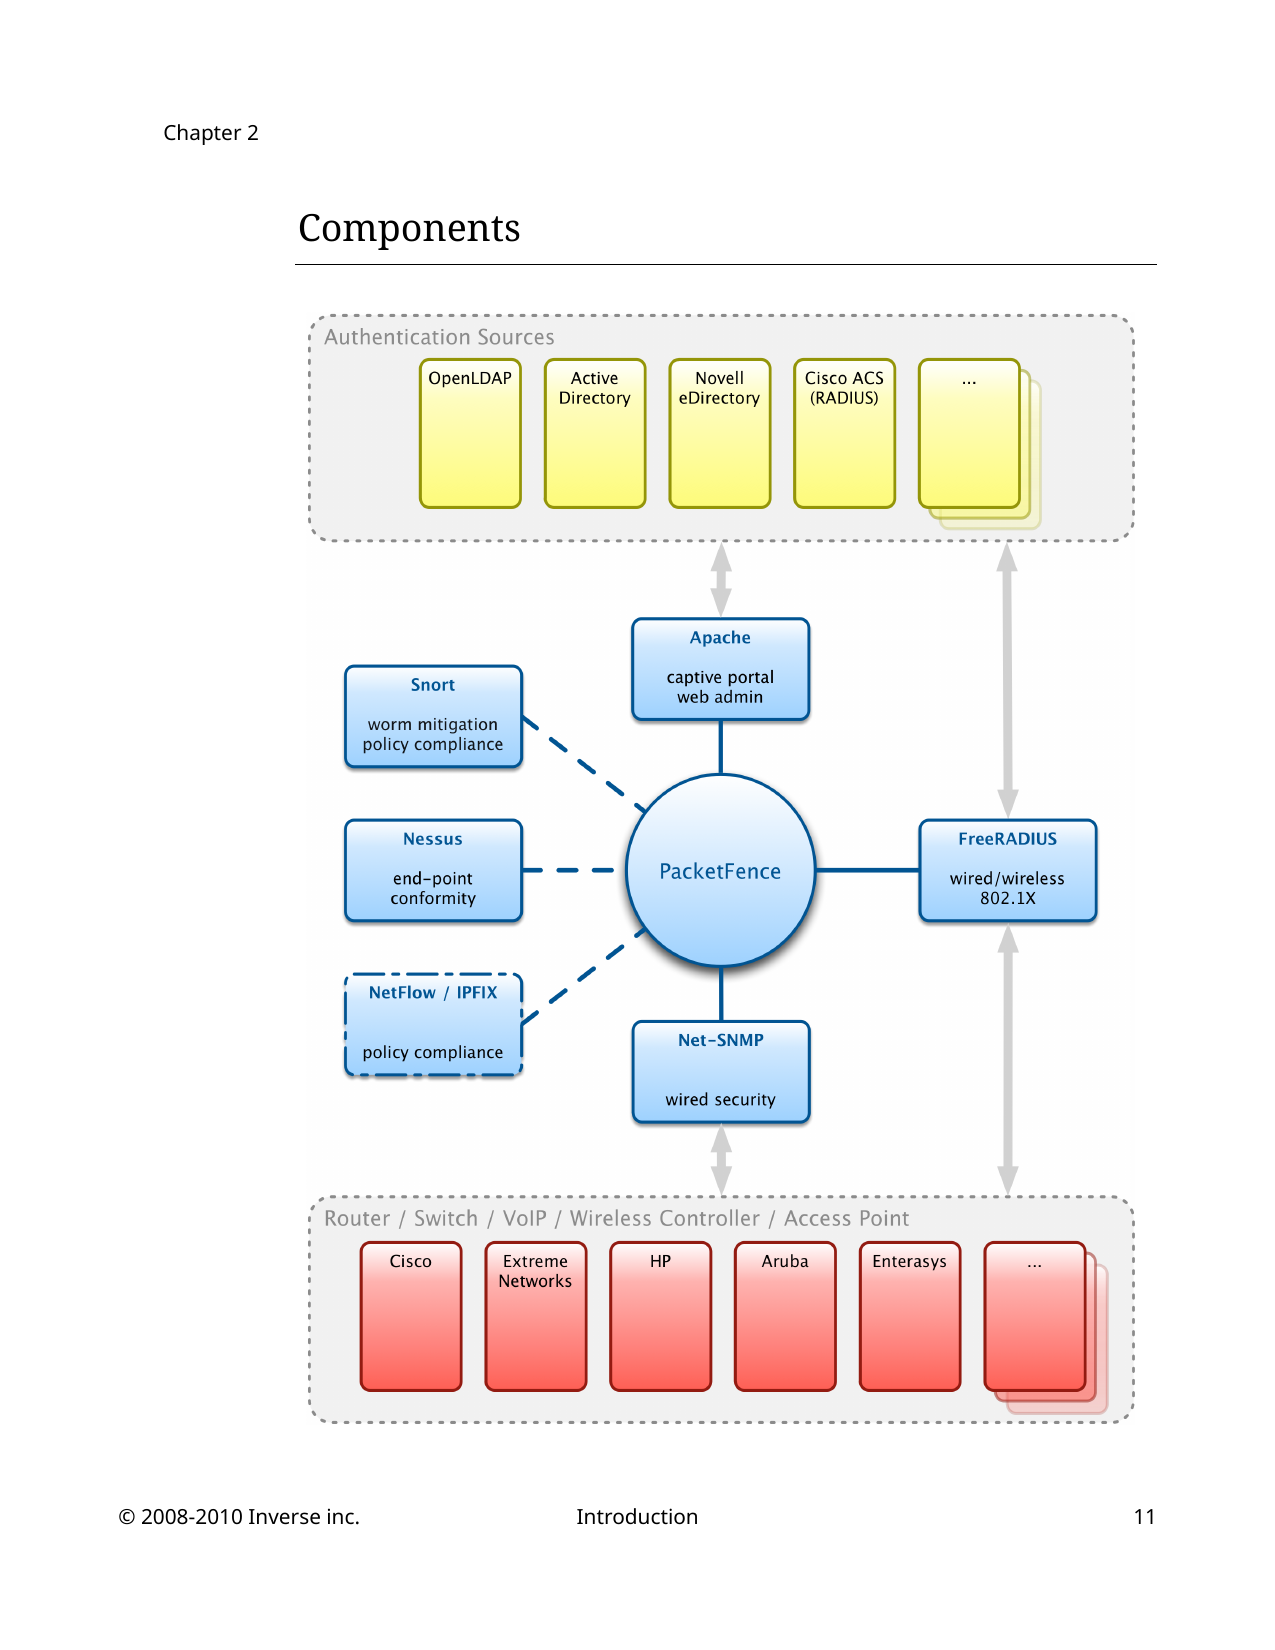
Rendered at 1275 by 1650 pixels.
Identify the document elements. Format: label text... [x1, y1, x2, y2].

picture [306, 312, 1136, 1425]
subtitle Components [295, 201, 1157, 264]
